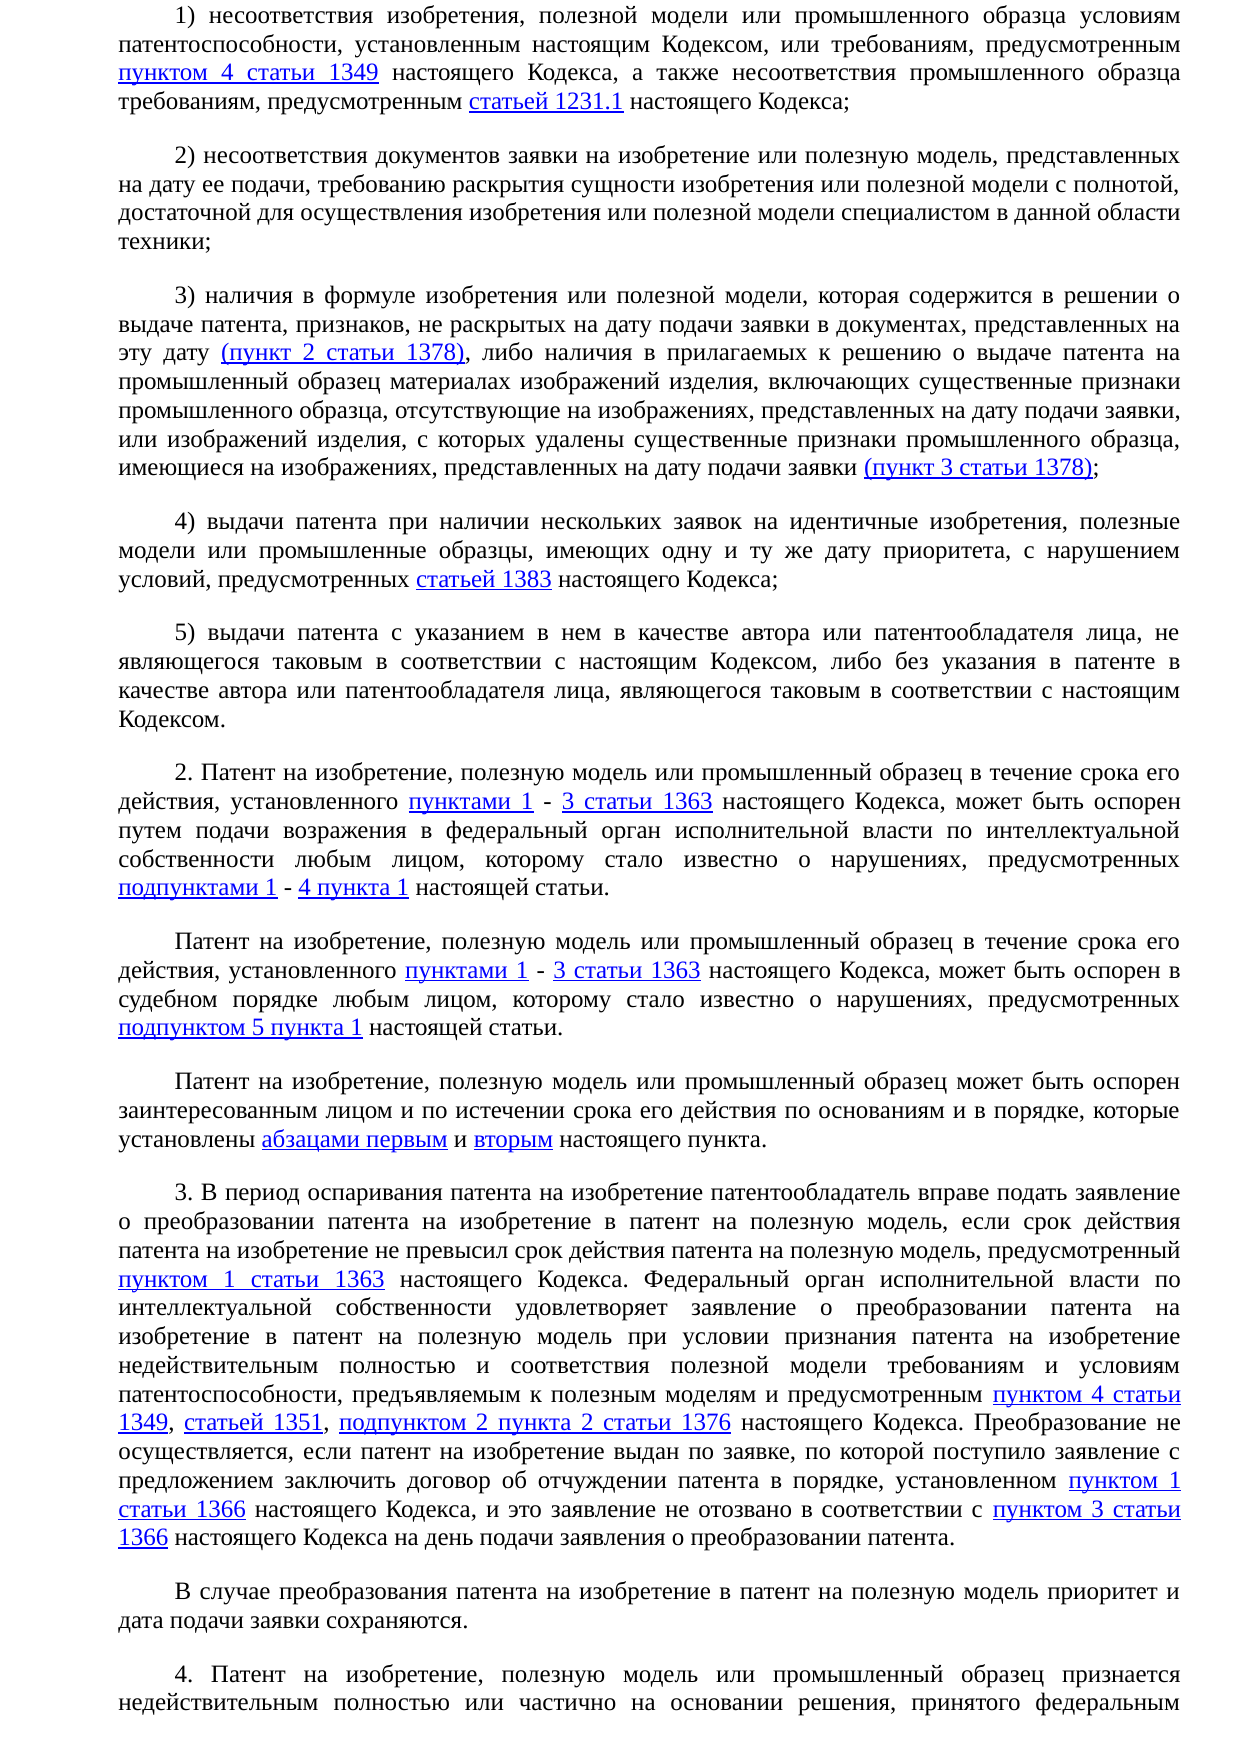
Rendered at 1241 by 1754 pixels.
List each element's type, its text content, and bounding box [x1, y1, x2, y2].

text 4) выдачи патента при наличии нескольких заявок на идентичные изобретения, полезные модели или промышленные образцы, имеющих одну и ту же дату приоритета, с нарушением условий, предусмотренных статьей 1383 настоящего Кодекса; [118, 506, 1181, 592]
text 2. Патент на изобретение, полезную модель или промышленный образец в течение срока его действия, установленного пунктами 1 - 3 статьи 1363 настоящего Кодекса, может быть оспорен путем подачи возражения в федеральный орган исполнительной власти по интеллектуальной собственности любым лицом, которому стало известно о нарушениях, предусмотренных подпунктами 1 - 4 пункта 1 настоящей статьи. [118, 757, 1181, 901]
text Патент на изобретение, полезную модель или промышленный образец в течение срока его действия, установленного пунктами 1 - 3 статьи 1363 настоящего Кодекса, может быть оспорен в судебном порядке любым лицом, которому стало известно о нарушениях, предусмотренных подпунктом 5 пункта 1 настоящей статьи. [118, 926, 1181, 1041]
text 3. В период оспаривания патента на изобретение патентообладатель вправе подать заявление о преобразовании патента на изобретение в патент на полезную модель, если срок действия патента на изобретение не превысил срок действия патента на полезную модель, предусмотренный пунктом 1 статьи 1363 настоящего Кодекса. Федеральный орган исполнительной власти по интеллектуальной собственности удовлетворяет заявление о преобразовании патента на изобретение в патент на полезную модель при условии признания патента на изобретение недействительным полностью и соответствия полезной модели требованиям и условиям патентоспособности, предъявляемым к полезным моделям и предусмотренным пунктом 4 статьи 1349, статьей 1351, подпунктом 2 пункта 2 статьи 1376 настоящего Кодекса. Преобразование не осуществляется, если патент на изобретение выдан по заявке, по которой поступило заявление с предложением заключить договор об отчуждении патента в порядке, установленном пунктом 1 статьи 1366 настоящего Кодекса, и это заявление не отозвано в соответствии с пунктом 3 статьи 1366 настоящего Кодекса на день подачи заявления о преобразовании патента. [118, 1177, 1181, 1551]
text 1) несоответствия изобретения, полезной модели или промышленного образца условиям патентоспособности, установленным настоящим Кодексом, или требованиям, предусмотренным пунктом 4 статьи 1349 настоящего Кодекса, а также несоответствия промышленного образца требованиям, предусмотренным статьей 1231.1 настоящего Кодекса; [118, 0, 1181, 115]
text 2) несоответствия документов заявки на изобретение или полезную модель, представленных на дату ее подачи, требованию раскрытия сущности изобретения или полезной модели с полнотой, достаточной для осуществления изобретения или полезной модели специалистом в данной области техники; [118, 140, 1181, 255]
text 4. Патент на изобретение, полезную модель или промышленный образец признается недействительным полностью или частично на основании решения, принятого федеральным [118, 1659, 1181, 1716]
text 3) наличия в формуле изобретения или полезной модели, которая содержится в решении о выдаче патента, признаков, не раскрытых на дату подачи заявки в документах, представленных на эту дату (пункт 2 статьи 1378), либо наличия в прилагаемых к решению о выдаче патента на промышленный образец материалах изображений изделия, включающих существенные признаки промышленного образца, отсутствующие на изображениях, представленных на дату подачи заявки, или изображений изделия, с которых удалены существенные признаки промышленного образца, имеющиеся на изображениях, представленных на дату подачи заявки (пункт 3 статьи 1378); [118, 280, 1181, 481]
text 5) выдачи патента с указанием в нем в качестве автора или патентообладателя лица, не являющегося таковым в соответствии с настоящим Кодексом, либо без указания в патенте в качестве автора или патентообладателя лица, являющегося таковым в соответствии с настоящим Кодексом. [118, 617, 1181, 732]
text В случае преобразования патента на изобретение в патент на полезную модель приоритет и дата подачи заявки сохраняются. [118, 1576, 1181, 1634]
text Патент на изобретение, полезную модель или промышленный образец может быть оспорен заинтересованным лицом и по истечении срока его действия по основаниям и в порядке, которые установлены абзацами первым и вторым настоящего пункта. [118, 1066, 1181, 1152]
